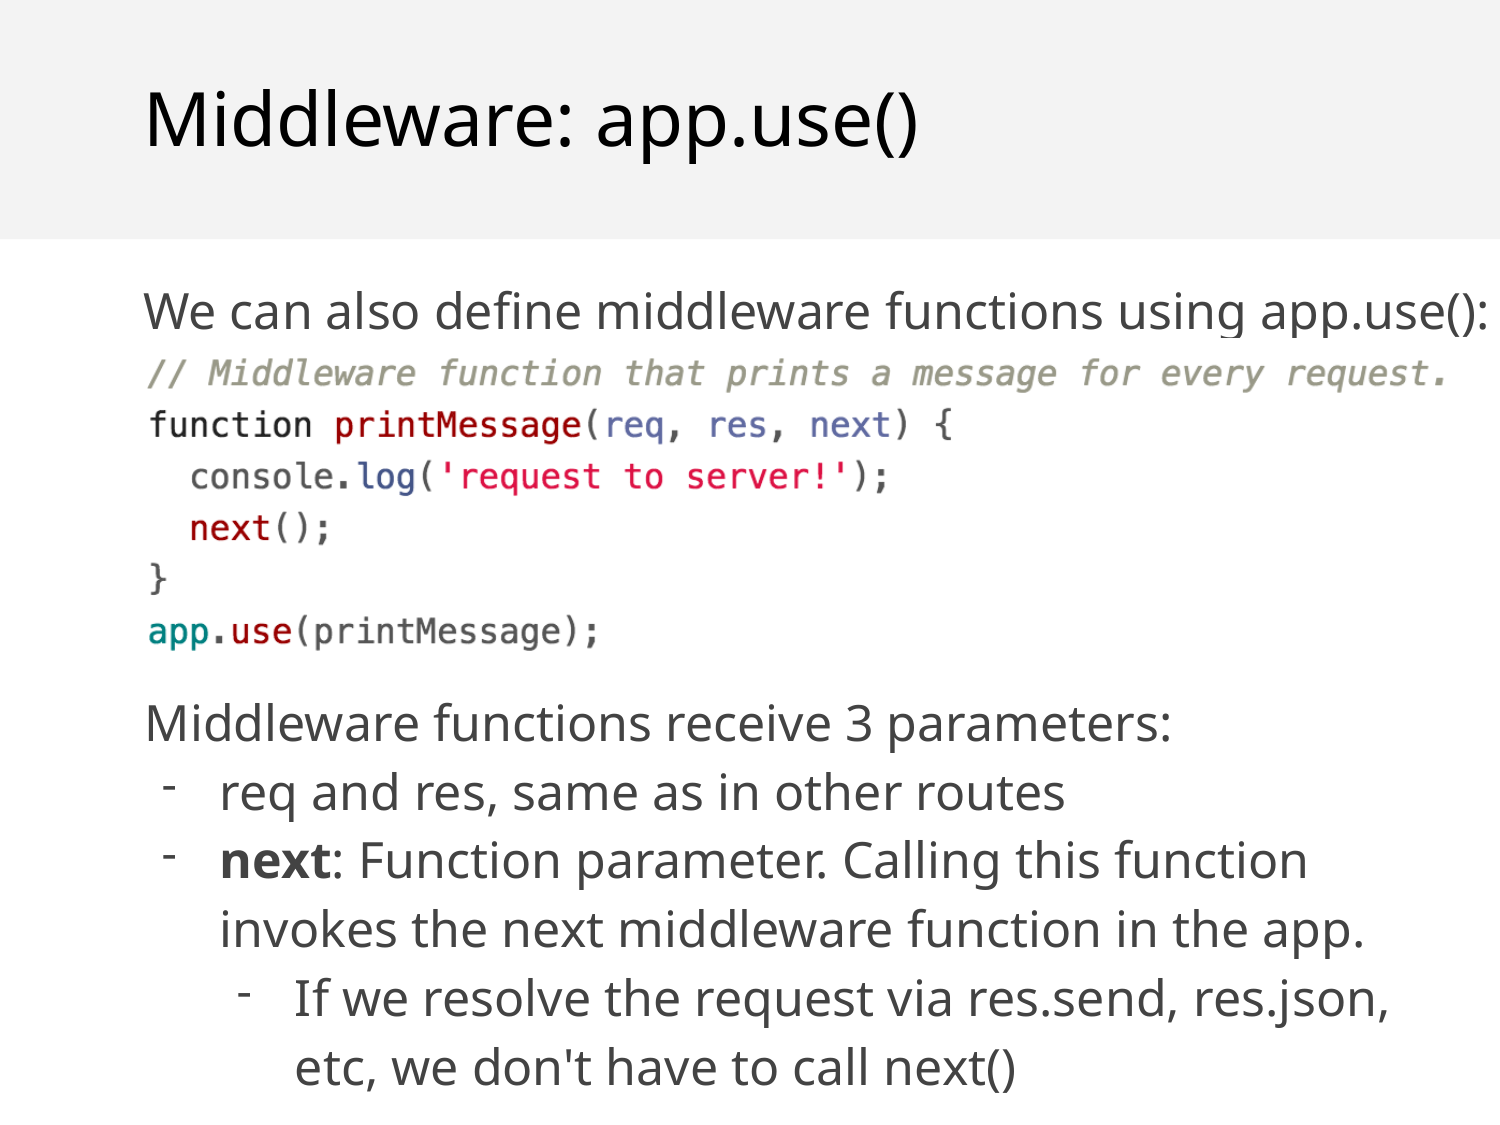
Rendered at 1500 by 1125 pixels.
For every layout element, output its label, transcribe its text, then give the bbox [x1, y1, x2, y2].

picture [117, 338, 1463, 667]
title Middleware: app.use() [128, 56, 1372, 183]
list We can also define middleware functions using app.use(): [128, 255, 1500, 651]
list Middleware functions receive 3 parameters: req and res, same as in other routes next: Function parameter. Calling this function invokes the next middleware function in the app. If we resolve the request via res.send, res.json, etc, we don't have to call next() [129, 666, 1409, 1062]
